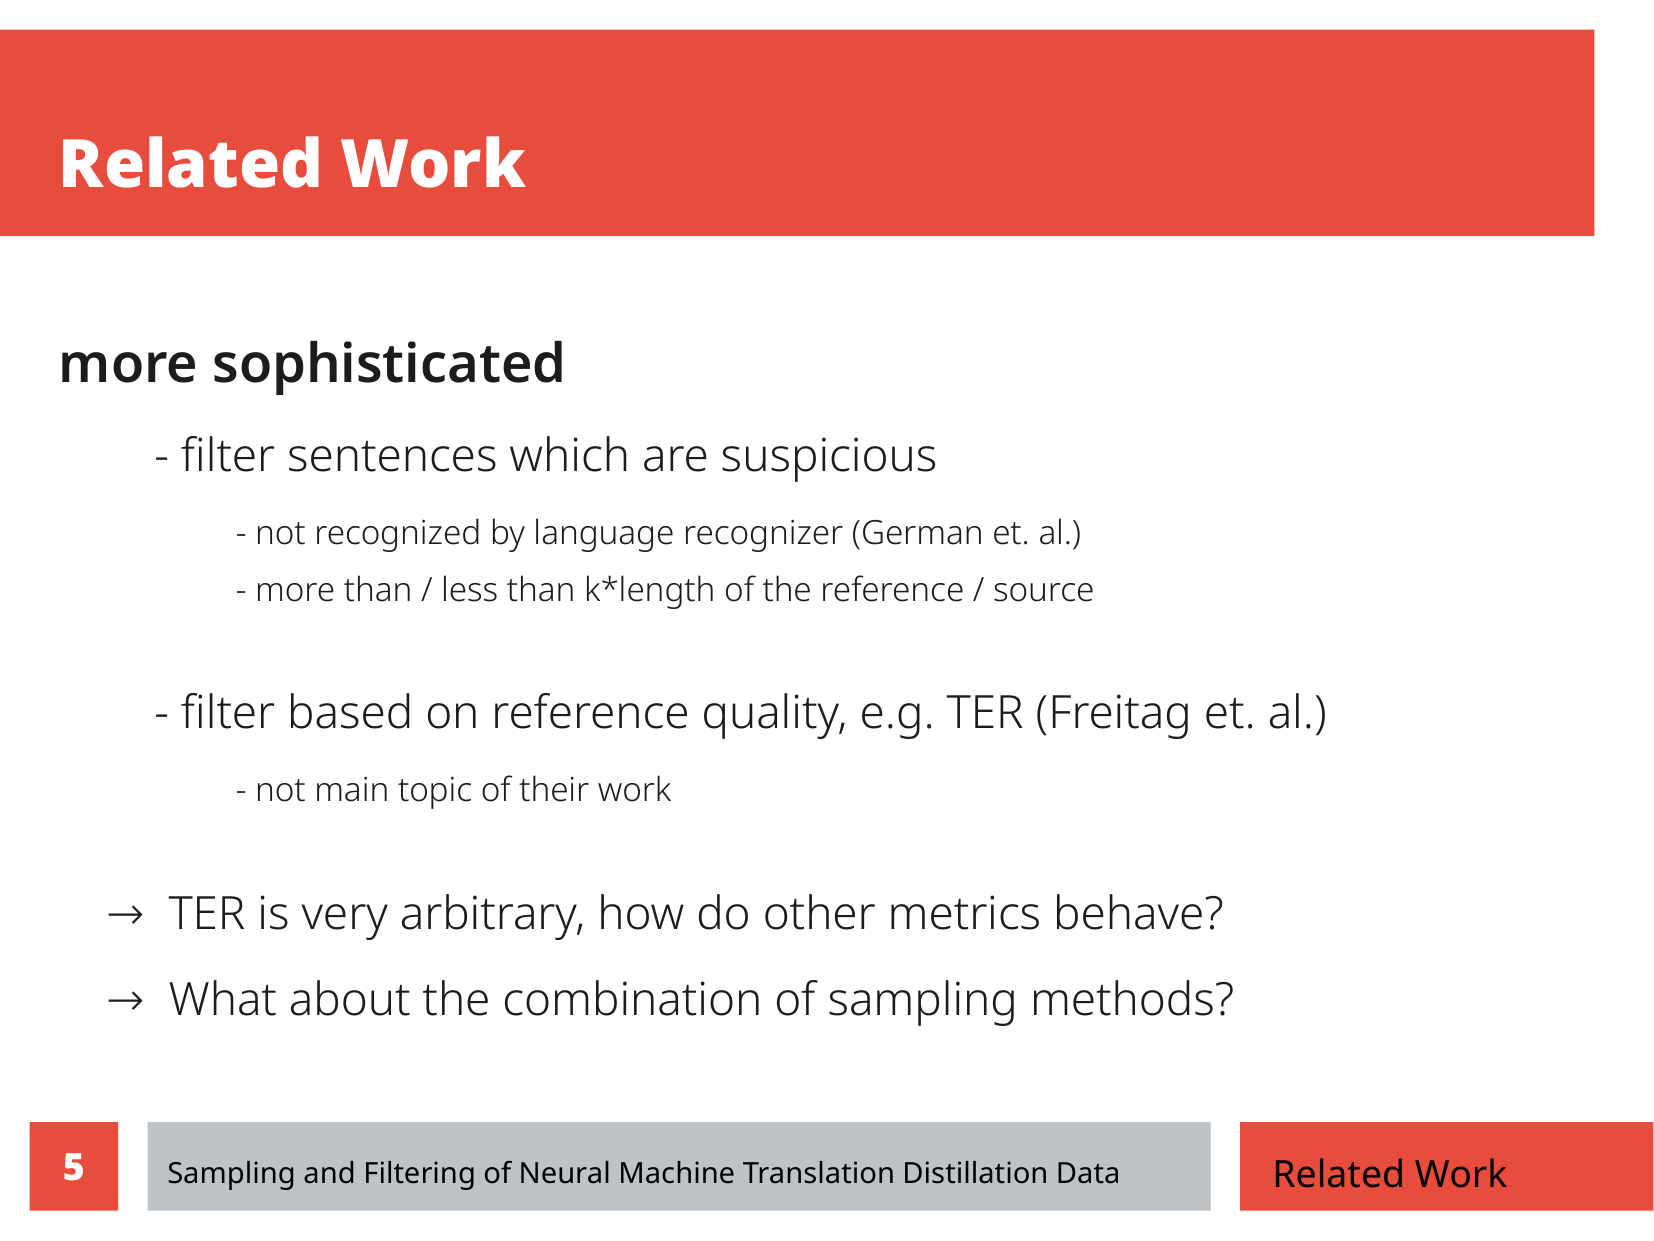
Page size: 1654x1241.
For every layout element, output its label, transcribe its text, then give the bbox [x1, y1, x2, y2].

title Related Work [59, 59, 1595, 207]
text_box Related Work [1257, 1140, 1636, 1199]
text_box Sampling and Filtering of Neural Machine Translation Distillation Data [152, 1145, 1201, 1195]
list more sophisticated - filter sentences which are suspicious - not recognized by language recognizer (German et. al.) - more than / less than k*length of the reference / source - filter based on reference quality, e.g. TER (Freitag et. al.) - not main topic of their work → TER is very arbitrary, how do other metrics behave? → What about the combination of sampling methods? [59, 324, 1565, 1093]
